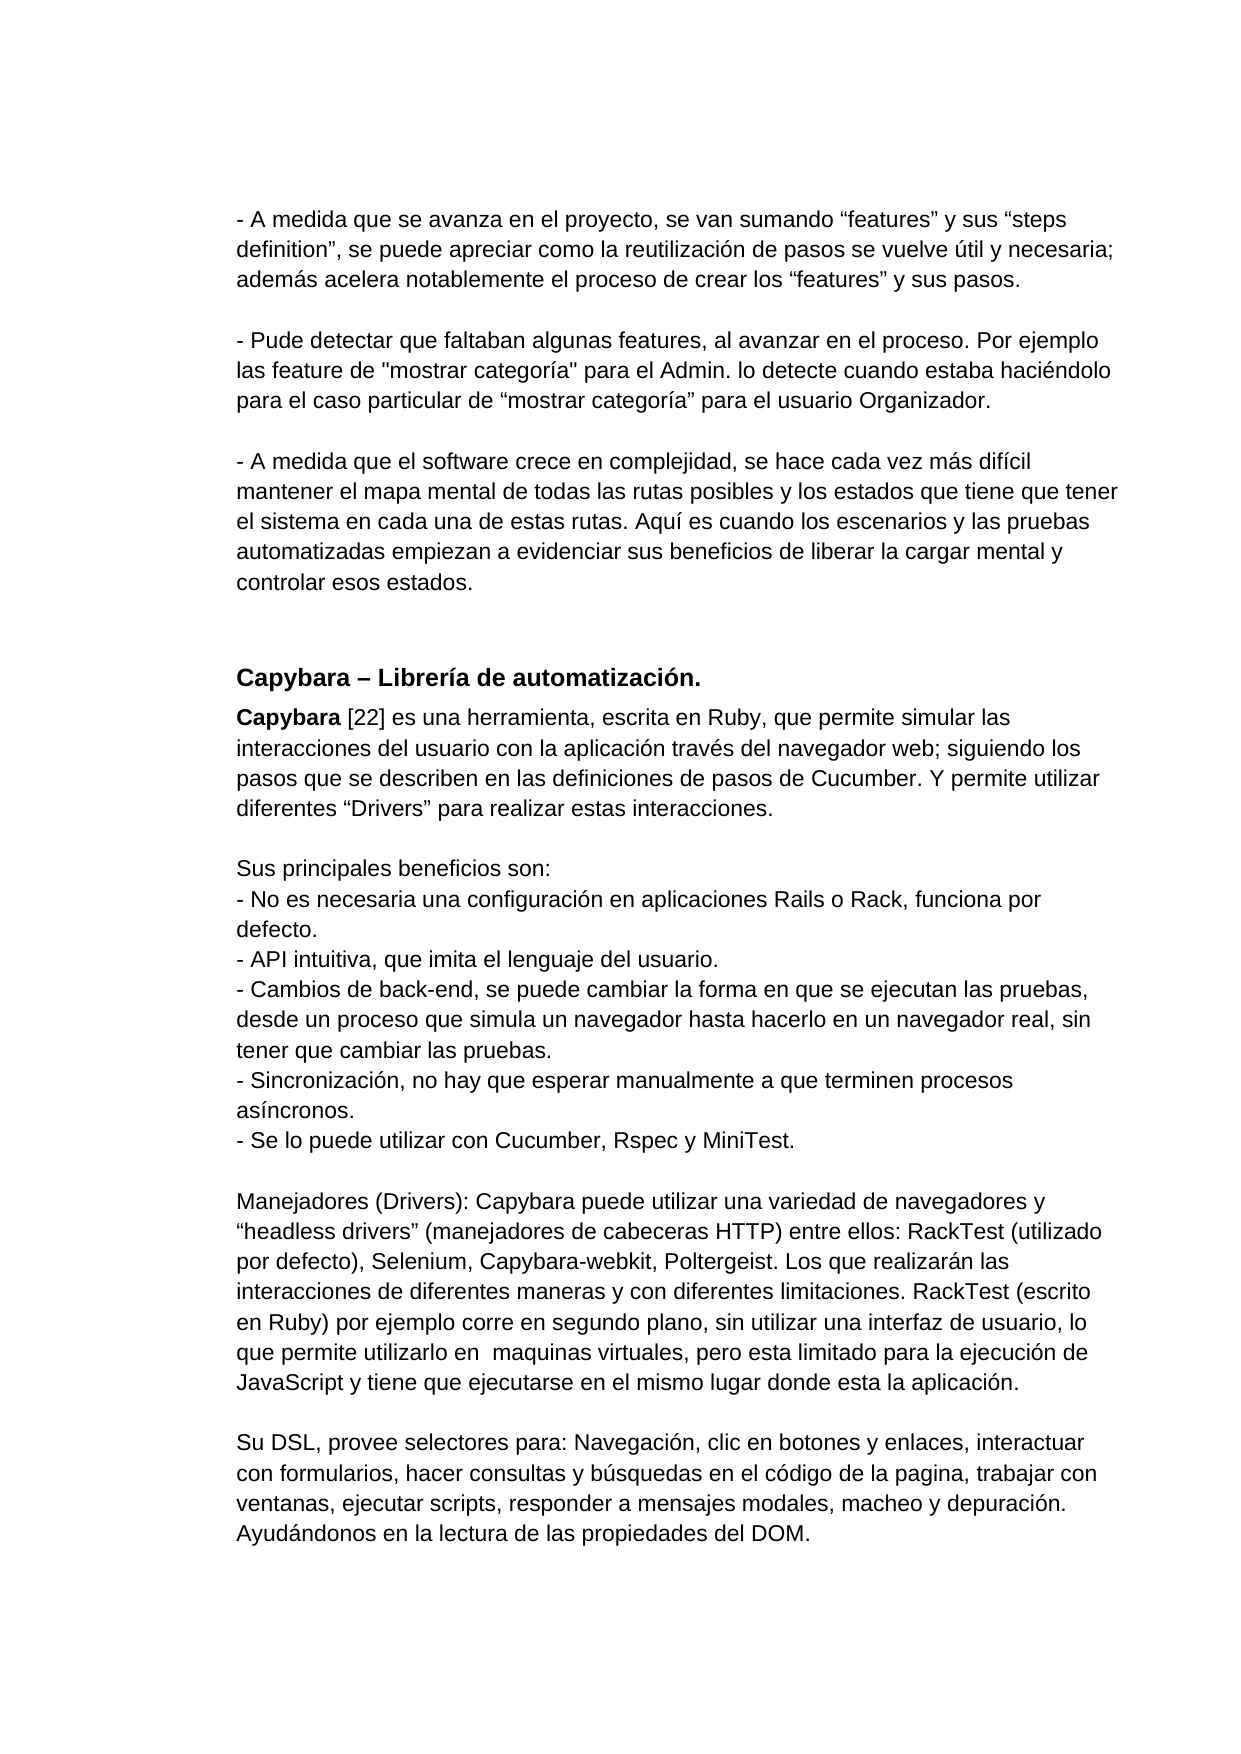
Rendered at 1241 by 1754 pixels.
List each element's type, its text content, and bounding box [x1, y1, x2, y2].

text - A medida que se avanza en el proyecto, se van sumando “features” y sus “steps definition”, se puede apreciar como la reutilización de pasos se vuelve útil y necesaria; además acelera notablemente el proceso de crear los “features” y sus pasos. [236, 206, 1122, 293]
text - Sincronización, no hay que esperar manualmente a que terminen procesos asíncronos. [236, 1067, 1122, 1123]
text Sus principales beneficios son: [236, 855, 1122, 882]
text - Pude detectar que faltaban algunas features, al avanzar en el proceso. Por ejemplo las feature de "mostrar categoría" para el Admin. lo detecte cuando estaba haciéndolo para el caso particular de “mostrar categoría” para el usuario Organizador. [236, 327, 1122, 413]
text Manejadores (Drivers): Capybara puede utilizar una variedad de navegadores y “headless drivers” (manejadores de cabeceras HTTP) entre ellos: RackTest (utilizado por defecto), Selenium, Capybara-webkit, Poltergeist. Los que realizarán las interacciones de diferentes maneras y con diferentes limitaciones. RackTest (escrito en Ruby) por ejemplo corre en segundo plano, sin utilizar una interfaz de usuario, lo que permite utilizarlo en maquinas virtuales, pero esta limitado para la ejecución de JavaScript y tiene que ejecutarse en el mismo lugar donde esta la aplicación. [236, 1188, 1122, 1395]
text Su DSL, provee selectores para: Navegación, clic en botones y enlaces, interactuar con formularios, hacer consultas y búsquedas en el código de la pagina, trabajar con ventanas, ejecutar scripts, responder a mensajes modales, macheo y depuración. Ayudándonos en la lectura de las propiedades del DOM. [236, 1429, 1122, 1546]
text Capybara [22] es una herramienta, escrita en Ruby, que permite simular las interacciones del usuario con la aplicación través del navegador web; siguiendo los pasos que se describen en las definiciones de pasos de Cucumber. Y permite utilizar diferentes “Drivers” para realizar estas interacciones. [236, 704, 1122, 821]
text - API intuitiva, que imita el lenguaje del usuario. [236, 946, 1122, 972]
text - Cambios de back-end, se puede cambiar la forma en que se ejecutan las pruebas, desde un proceso que simula un navegador hasta hacerlo en un navegador real, sin tener que cambiar las pruebas. [236, 976, 1122, 1063]
text - Se lo puede utilizar con Cucumber, Rspec y MiniTest. [236, 1127, 1122, 1154]
subtitle Capybara – Librería de automatización. [236, 663, 1122, 692]
text - No es necesaria una configuración en aplicaciones Rails o Rack, funciona por defecto. [236, 886, 1122, 942]
text - A medida que el software crece en complejidad, se hace cada vez más difícil mantener el mapa mental de todas las rutas posibles y los estados que tiene que tener el sistema en cada una de estas rutas. Aquí es cuando los escenarios y las pruebas automatizadas empiezan a evidenciar sus beneficios de liberar la cargar mental y controlar esos estados. [236, 448, 1122, 595]
